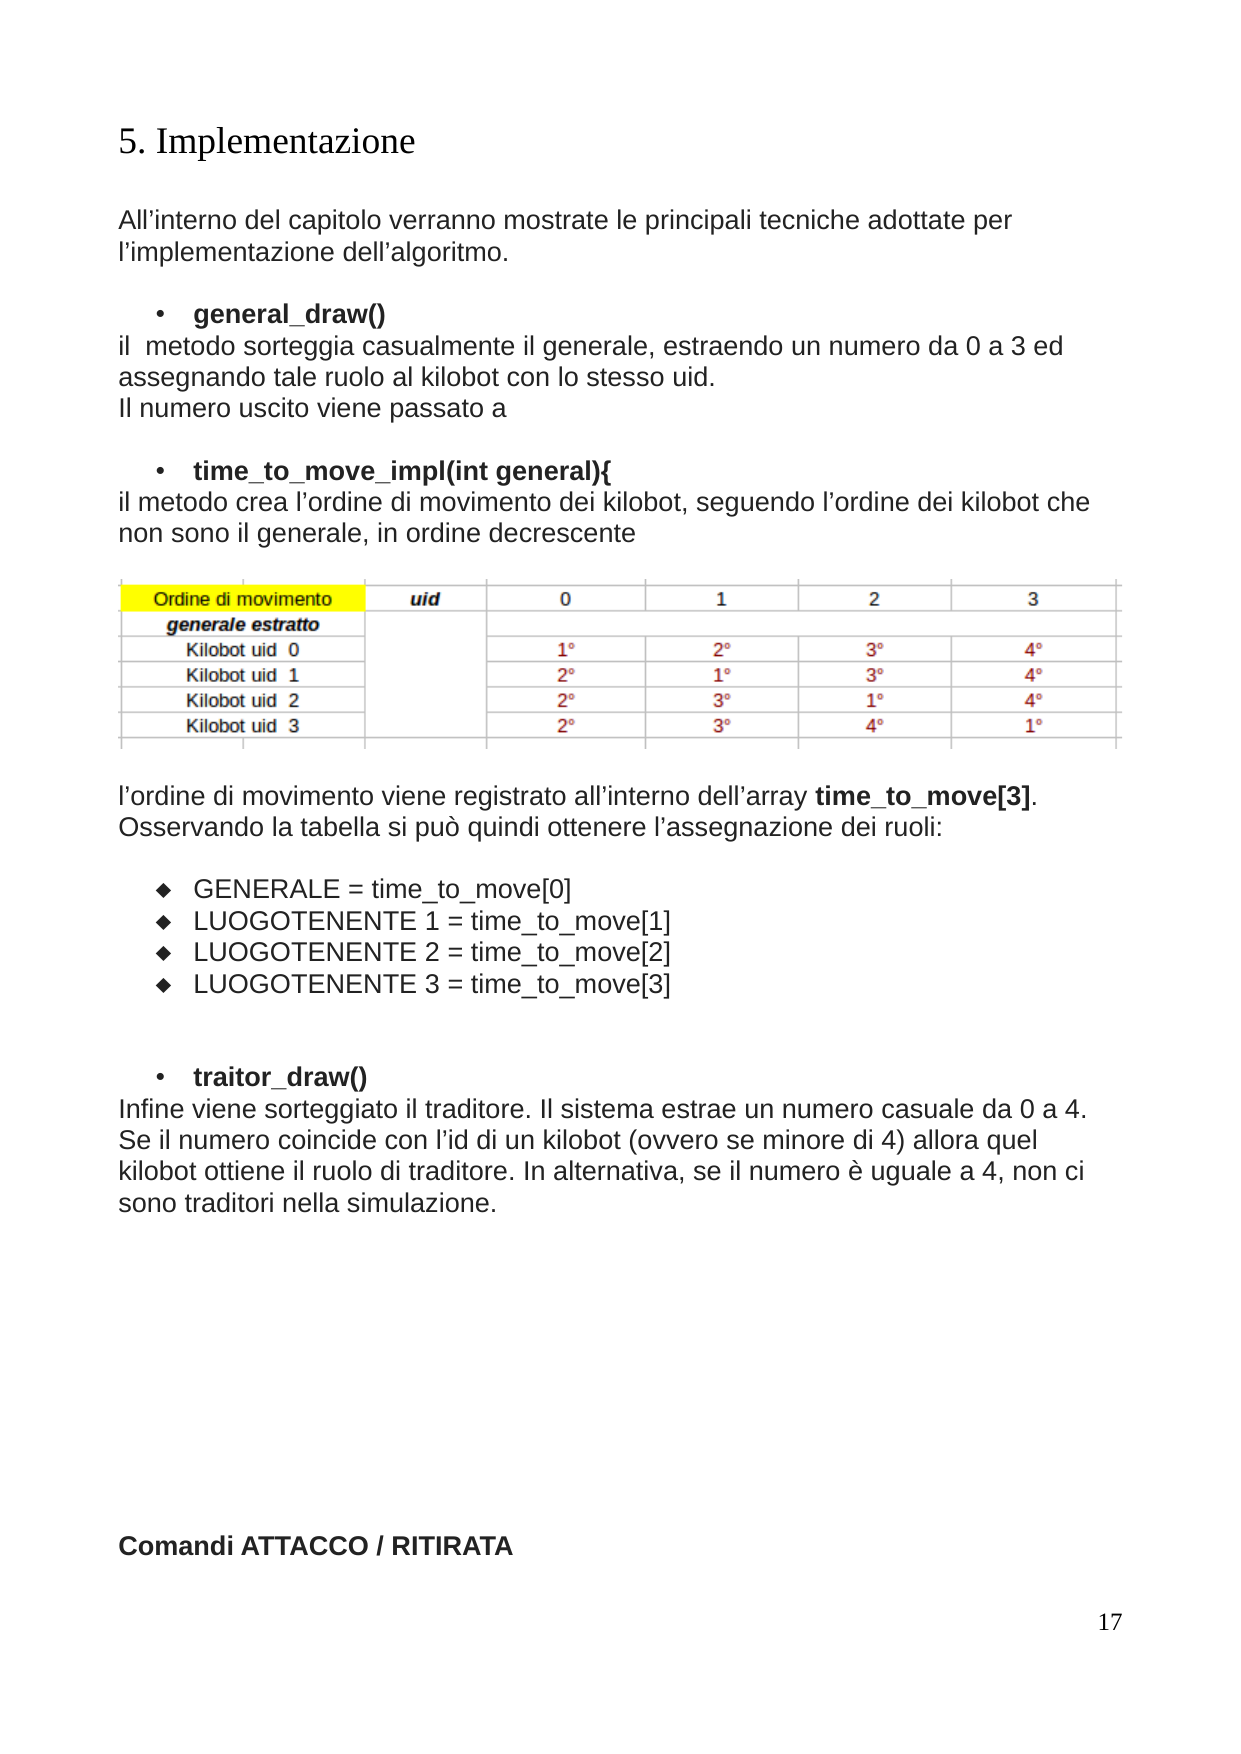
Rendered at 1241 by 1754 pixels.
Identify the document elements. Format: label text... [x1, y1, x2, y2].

text il metodo crea l’ordine di movimento dei kilobot, seguendo l’ordine dei kilobot che non sono il generale, in ordine decrescente [118, 486, 1122, 548]
picture [118, 579, 1123, 749]
text Infine viene sorteggiato il traditore. Il sistema estrae un numero casuale da 0 a 4. [118, 1093, 1122, 1124]
text Osservando la tabella si può quindi ottenere l’assegnazione dei ruoli: [118, 811, 1122, 842]
list general_draw() [156, 298, 1122, 329]
text Comandi ATTACCO / RITIRATA [118, 1530, 1122, 1562]
list LUOGOTENENTE 2 = time_to_move[2] [156, 936, 1122, 968]
text l’ordine di movimento viene registrato all’interno dell’array time_to_move[3]. [118, 780, 1122, 811]
list GENERALE = time_to_move[0] [156, 873, 1122, 905]
list LUOGOTENENTE 1 = time_to_move[1] [156, 905, 1122, 936]
text il metodo sorteggia casualmente il generale, estraendo un numero da 0 a 3 ed assegnando tale ruolo al kilobot con lo stesso uid. Il numero uscito viene passato a [118, 329, 1122, 423]
list time_to_move_impl(int general){ [156, 454, 1122, 486]
list LUOGOTENENTE 3 = time_to_move[3] [156, 968, 1122, 999]
list traitor_draw() [156, 1061, 1122, 1093]
text 5. Implementazione [118, 118, 1122, 161]
text Se il numero coincide con l’id di un kilobot (ovvero se minore di 4) allora quel kilobot ottiene il ruolo di traditore. In alternativa, se il numero è uguale a 4, non ci sono traditori nella simulazione. [118, 1124, 1122, 1218]
text All’interno del capitolo verranno mostrate le principali tecniche adottate per l’implementazione dell’algoritmo. [118, 204, 1122, 267]
